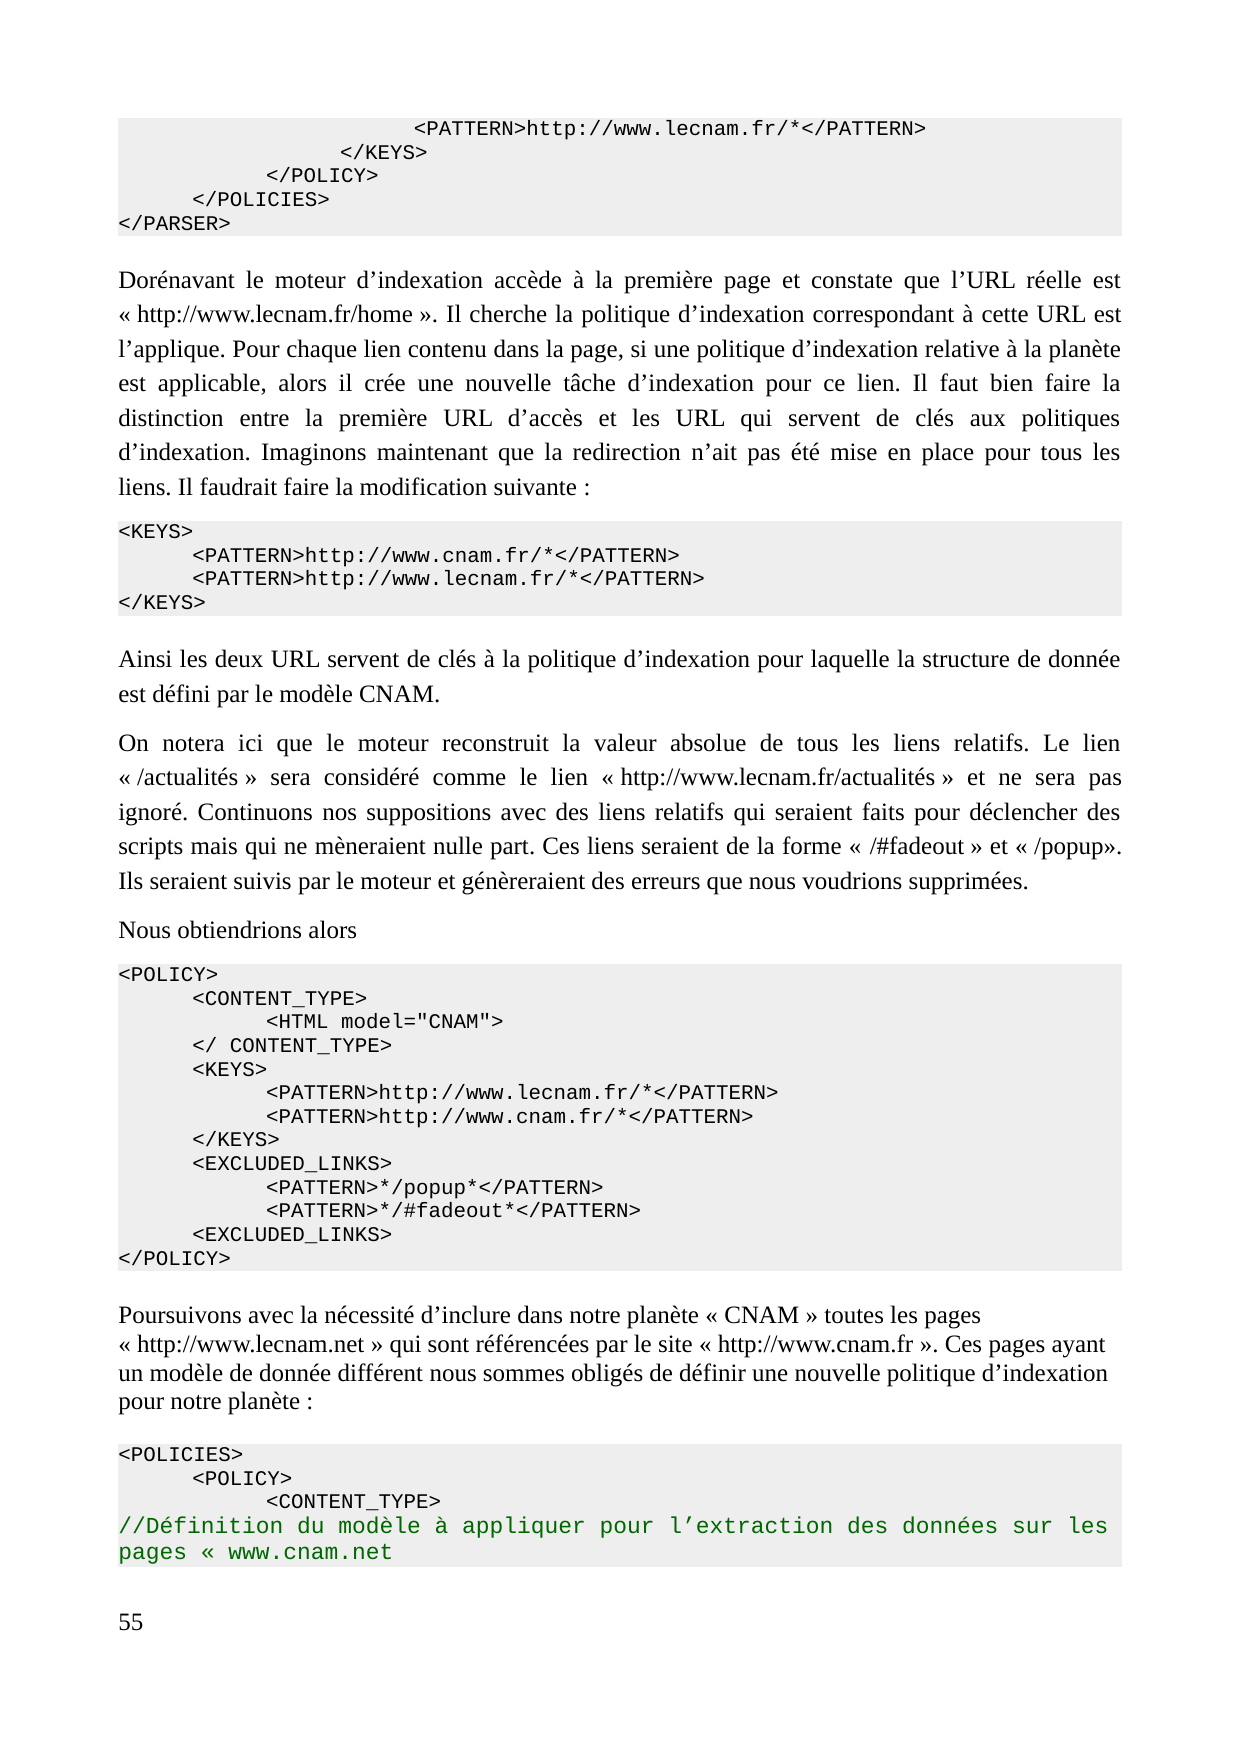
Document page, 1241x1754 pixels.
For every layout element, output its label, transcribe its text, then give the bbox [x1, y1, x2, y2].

text </POLICIES> [118, 189, 1122, 213]
text Nous obtiendrions alors [118, 915, 1122, 944]
text Dorénavant le moteur d’indexation accède à la première page et constate que l’URL réelle est « http://www.lecnam.fr/home ». Il cherche la politique d’indexation correspondant à cette URL est l’applique. Pour chaque lien contenu dans la page, si une politique d’indexation relative à la planète est applicable, alors il crée une nouvelle tâche d’indexation pour ce lien. Il faut bien faire la distinction entre la première URL d’accès et les URL qui servent de clés aux politiques d’indexation. Imaginons maintenant que la redirection n’ait pas été mise en place pour tous les liens. Il faudrait faire la modification suivante : [118, 265, 1122, 501]
text <PATTERN>http://www.lecnam.fr/*</PATTERN> [118, 1082, 1122, 1106]
text Ainsi les deux URL servent de clés à la politique d’indexation pour laquelle la structure de donnée est défini par le modèle CNAM. [118, 644, 1122, 708]
text <KEYS> [118, 1058, 1122, 1082]
text <EXCLUDED_LINKS> [118, 1224, 1122, 1248]
text <POLICY> [118, 964, 1122, 988]
text <EXCLUDED_LINKS> [118, 1153, 1122, 1177]
text <CONTENT_TYPE> [118, 1491, 1122, 1515]
text <POLICY> [118, 1467, 1122, 1491]
text </ CONTENT_TYPE> [118, 1035, 1122, 1058]
text <PATTERN>http://www.lecnam.fr/*</PATTERN> [118, 568, 1122, 592]
text <HTML model="CNAM"> [118, 1011, 1122, 1035]
text <POLICIES> [118, 1444, 1122, 1467]
text </PARSER> [118, 213, 1122, 236]
text <PATTERN>http://www.cnam.fr/*</PATTERN> [118, 545, 1122, 568]
text <CONTENT_TYPE> [118, 988, 1122, 1011]
text //Définition du modèle à appliquer pour l’extraction des données sur les pages « www.cnam.net [118, 1515, 1122, 1567]
text </KEYS> [118, 592, 1122, 616]
text <PATTERN>*/#fadeout*</PATTERN> [118, 1200, 1122, 1224]
text <PATTERN>http://www.cnam.fr/*</PATTERN> [118, 1106, 1122, 1129]
text </KEYS> [118, 1129, 1122, 1153]
text <PATTERN>http://www.lecnam.fr/*</PATTERN> [118, 118, 1122, 142]
text Poursuivons avec la nécessité d’inclure dans notre planète « CNAM » toutes les pages « http://www.lecnam.net » qui sont référencées par le site « http://www.cnam.fr ». Ces pages ayant un modèle de donnée différent nous sommes obligés de définir une nouvelle politique d’indexation pour notre planète : [118, 1300, 1122, 1415]
text <PATTERN>*/popup*</PATTERN> [118, 1177, 1122, 1200]
text </KEYS> [118, 142, 1122, 165]
text <KEYS> [118, 521, 1122, 545]
text </POLICY> [118, 1248, 1122, 1271]
text On notera ici que le moteur reconstruit la valeur absolue de tous les liens relatifs. Le lien « /actualités » sera considéré comme le lien « http://www.lecnam.fr/actualités » et ne sera pas ignoré. Continuons nos suppositions avec des liens relatifs qui seraient faits pour déclencher des scripts mais qui ne mèneraient nulle part. Ces liens seraient de la forme « /#fadeout » et « /popup». Ils seraient suivis par le moteur et génèreraient des erreurs que nous voudrions supprimées. [118, 728, 1122, 894]
text </POLICY> [118, 165, 1122, 189]
